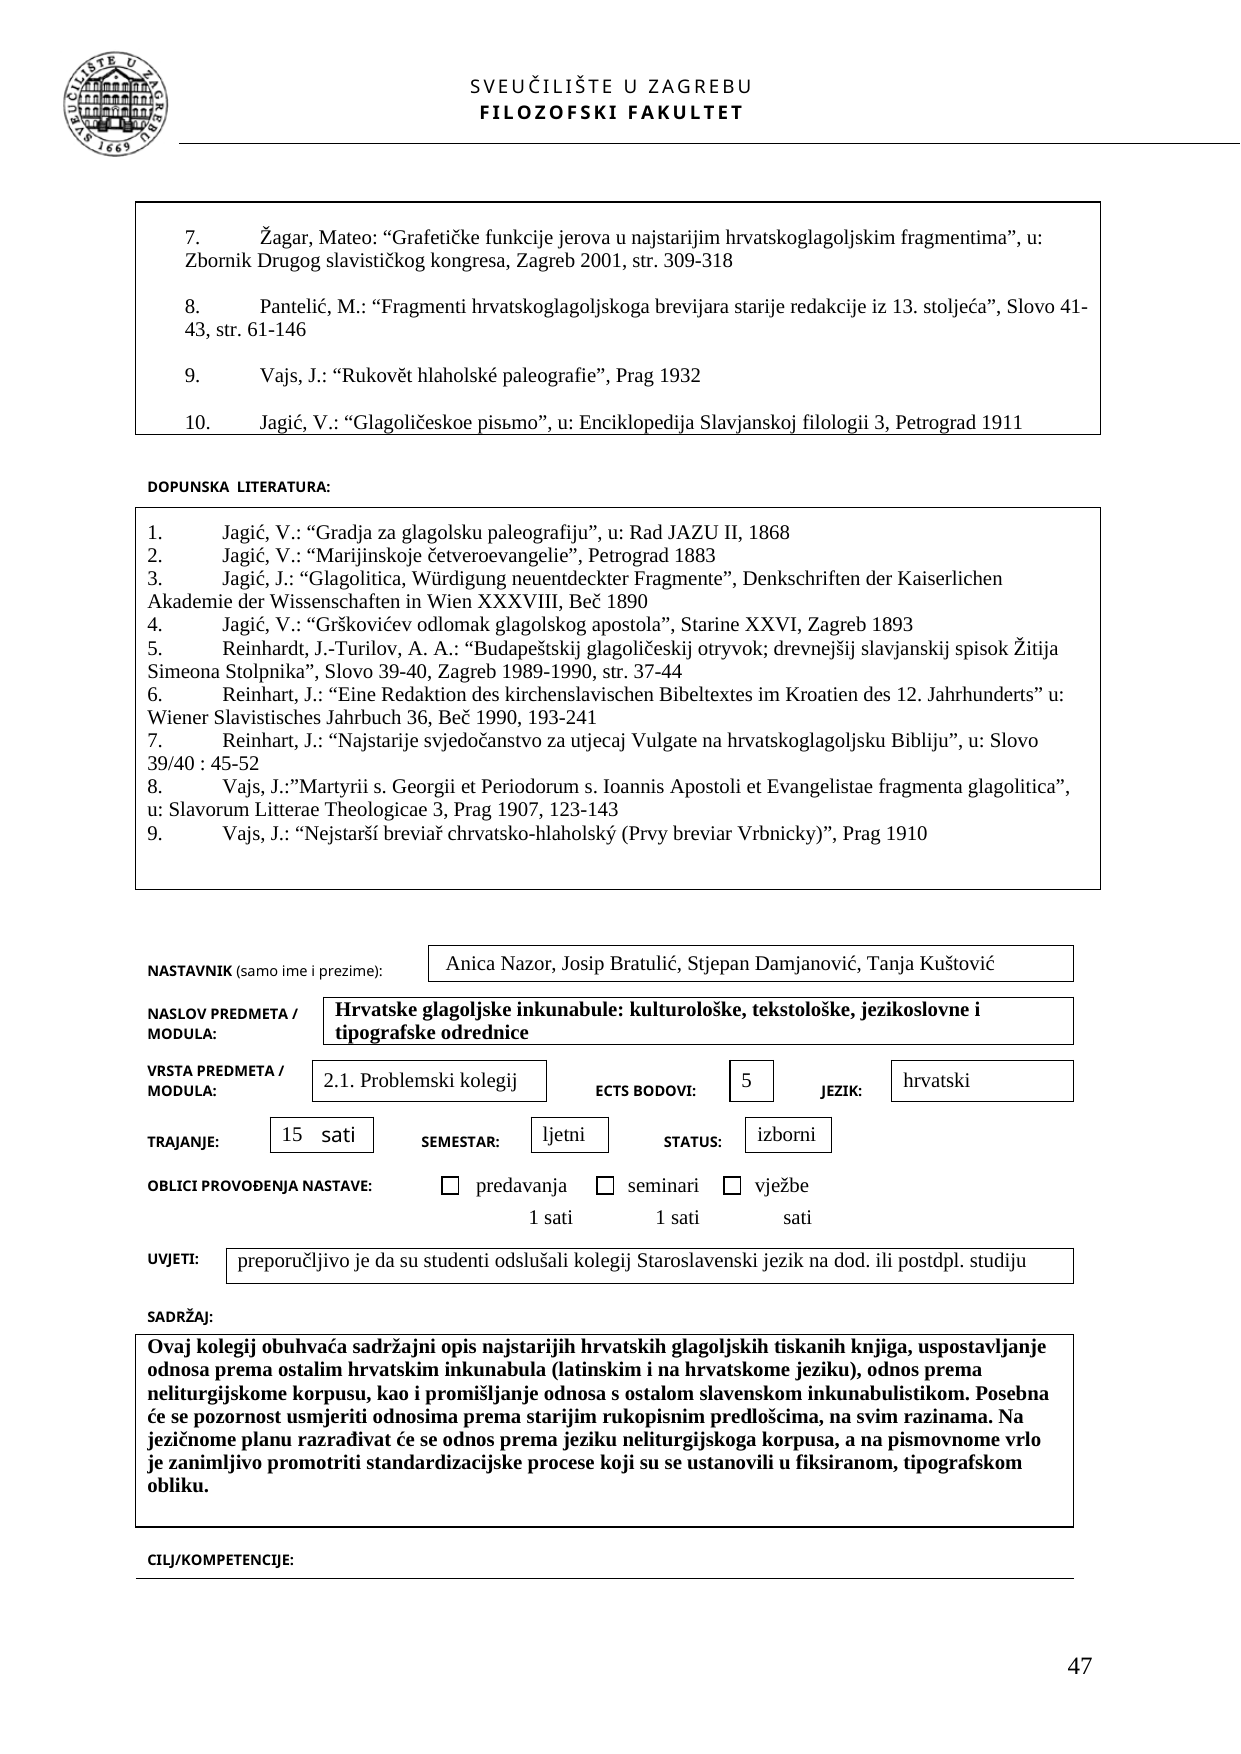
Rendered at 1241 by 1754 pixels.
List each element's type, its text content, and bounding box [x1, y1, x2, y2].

table_cell SEMESTAR: [410, 1117, 531, 1152]
table_cell CILJ/KOMPETENCIJE: [136, 1543, 1074, 1578]
table_cell [136, 1528, 1074, 1542]
table_cell UVJETI: [136, 1248, 226, 1283]
table_cell [584, 1168, 628, 1203]
table_cell [1074, 1101, 1100, 1117]
table_cell hrvatski [892, 1061, 1073, 1101]
table_cell [1074, 981, 1100, 997]
table_header Anica Nazor, Josip Bratulić, Stjepan Damjanović, Tanja Kuštović [429, 946, 1073, 981]
table_cell [136, 1283, 1074, 1299]
table_cell [1074, 997, 1100, 1044]
table_cell [136, 435, 1100, 466]
table_cell predavanja [476, 1168, 584, 1203]
table_cell [1074, 1203, 1100, 1232]
table_cell [823, 1168, 1074, 1203]
table_cell [774, 1060, 810, 1101]
table_cell SADRŽAJ: [136, 1299, 249, 1334]
table_cell [609, 1117, 652, 1152]
table_cell seminari [628, 1168, 711, 1203]
table_cell [136, 1152, 1074, 1168]
table_cell [1074, 1060, 1100, 1101]
table_cell [1074, 1044, 1100, 1060]
table_cell OBLICI PROVOĐENJA NASTAVE: [136, 1168, 429, 1203]
table_cell 1 sati [628, 1203, 711, 1232]
table_cell [1074, 1232, 1100, 1248]
table_cell [429, 1168, 476, 1203]
table_cell 1. Jagić, V.: “Gradja za glagolsku paleografiju”, u: Rad JAZU II, 1868 2. Jagić, V.: “Marijinskoje četveroevangelie”, Petrograd 1883 3. Jagić, J.: “Glagolitica, Würdigung neuentdeckter Fragmente”, Denkschriften der Kaiserlichen Akademie der Wissenschaften in Wien XXXVIII, Beč 1890 4. Jagić, V.: “Grškovićev odlomak glagolskog apostola”, Starine XXVI, Zagreb 1893 5. Reinhardt, J.-Turilov, A. A.: “Budapeštskij glagoličeskij otryvok; drevnejšij slavjanskij spisok Žitija Simeona Stolpnika”, Slovo 39-40, Zagreb 1989-1990, str. 37-44 6. Reinhart, J.: “Eine Redaktion des kirchenslavischen Bibeltextes im Kroatien des 12. Jahrhunderts” u: Wiener Slavistisches Jahrbuch 36, Beč 1990, 193-241 7. Reinhart, J.: “Najstarije svjedočanstvo za utjecaj Vulgate na hrvatskoglagoljsku Bibliju”, u: Slovo 39/40 : 45-52 8. Vajs, J.:”Martyrii s. Georgii et Periodorum s. Ioannis Apostoli et Evangelistae fragmenta glagolitica”, u: Slavorum Litterae Theologicae 3, Prag 1907, 123-143 9. Vajs, J.: “Nejstarší breviař chrvatsko-hlaholský (Prvy breviar Vrbnicky)”, Prag 1910 [136, 508, 1100, 889]
table_header [1074, 945, 1100, 981]
table_cell [270, 1203, 429, 1232]
table_cell ECTS BODOVI: [584, 1060, 729, 1101]
table_cell [711, 1168, 754, 1203]
table_cell [823, 1203, 1074, 1232]
table_cell [374, 1117, 410, 1152]
table_cell [584, 1203, 628, 1232]
table_cell [1074, 1117, 1100, 1152]
table_cell [136, 981, 1074, 997]
table_cell 15 [271, 1118, 317, 1152]
table_cell Ovaj kolegij obuhvaća sadržajni opis najstarijih hrvatskih glagoljskih tiskanih knjiga, uspostavljanje odnosa prema ostalim hrvatskim inkunabula (latinskim i na hrvatskome jeziku), odnos prema neliturgijskome korpusu, kao i promišljanje odnosa s ostalom slavenskom inkunabulistikom. Posebna će se pozornost usmjeriti odnosima prema starijim rukopisnim predlošcima, na svim razinama. Na jezičnome planu razrađivat će se odnos prema jeziku neliturgijskoga korpusa, a na pismovnome vrlo je zanimljivo promotriti standardizacijske procese koji su se ustanovili u fiksiranom, tipografskom obliku. [136, 1335, 1073, 1526]
table_cell [1074, 1543, 1100, 1578]
table_cell VRSTA PREDMETA / MODULA: [136, 1060, 312, 1101]
table_cell izborni [746, 1118, 831, 1152]
table_cell [136, 1044, 1074, 1060]
table_cell 7. Žagar, Mateo: “Grafetičke funkcije jerova u najstarijim hrvatskoglagoljskim fragmentima”, u: Zbornik Drugog slavističkog kongresa, Zagreb 2001, str. 309-318 8. Pantelić, M.: “Fragmenti hrvatskoglagoljskoga brevijara starije redakcije iz 13. stoljeća”, Slovo 41-43, str. 61-146 9. Vajs, J.: “Rukovĕt hlaholské paleografie”, Prag 1932 10. Jagić, V.: “Glagoličeskoe pisьmo”, u: Enciklopedija Slavjanskoj filologii 3, Petrograd 1911 [136, 203, 1100, 434]
table_cell [1074, 1283, 1100, 1299]
table_cell ljetni [532, 1118, 608, 1152]
table_cell [429, 1203, 476, 1232]
picture [60, 48, 170, 157]
table_cell [1074, 1152, 1100, 1168]
table_cell [547, 1060, 584, 1101]
table_cell vježbe [755, 1168, 823, 1203]
table_cell [1074, 1248, 1100, 1283]
table_cell preporučljivo je da su studenti odslušali kolegij Staroslavenski jezik na dod. ili postdpl. studiju [227, 1249, 1073, 1283]
table_cell 5 [731, 1061, 773, 1101]
table_cell 1 sati [476, 1203, 584, 1232]
table_cell TRAJANJE: [136, 1117, 270, 1152]
table_cell STATUS: [653, 1117, 745, 1152]
table_cell [1074, 1334, 1100, 1526]
table_cell DOPUNSKA LITERATURA: [136, 466, 1100, 507]
table_cell JEZIK: [810, 1060, 891, 1101]
table_cell NASLOV PREDMETA / MODULA: [136, 997, 323, 1044]
table_cell 2.1. Problemski kolegij [313, 1061, 546, 1101]
table_cell [832, 1117, 1074, 1152]
table_cell [1074, 1299, 1100, 1334]
table_cell [1074, 1526, 1100, 1542]
table_cell [711, 1203, 754, 1232]
table_cell [136, 1203, 270, 1232]
table_cell [1074, 1168, 1100, 1203]
table_cell [250, 1299, 1074, 1334]
table_cell sati [317, 1118, 373, 1152]
table_cell Hrvatske glagoljske inkunabule: kulturološke, tekstološke, jezikoslovne i tipografske odrednice [324, 998, 1073, 1044]
table_cell sati [755, 1203, 823, 1232]
table_header NASTAVNIK (samo ime i prezime): [136, 945, 428, 981]
table_cell [136, 1232, 1074, 1248]
table_cell [136, 1101, 1074, 1117]
